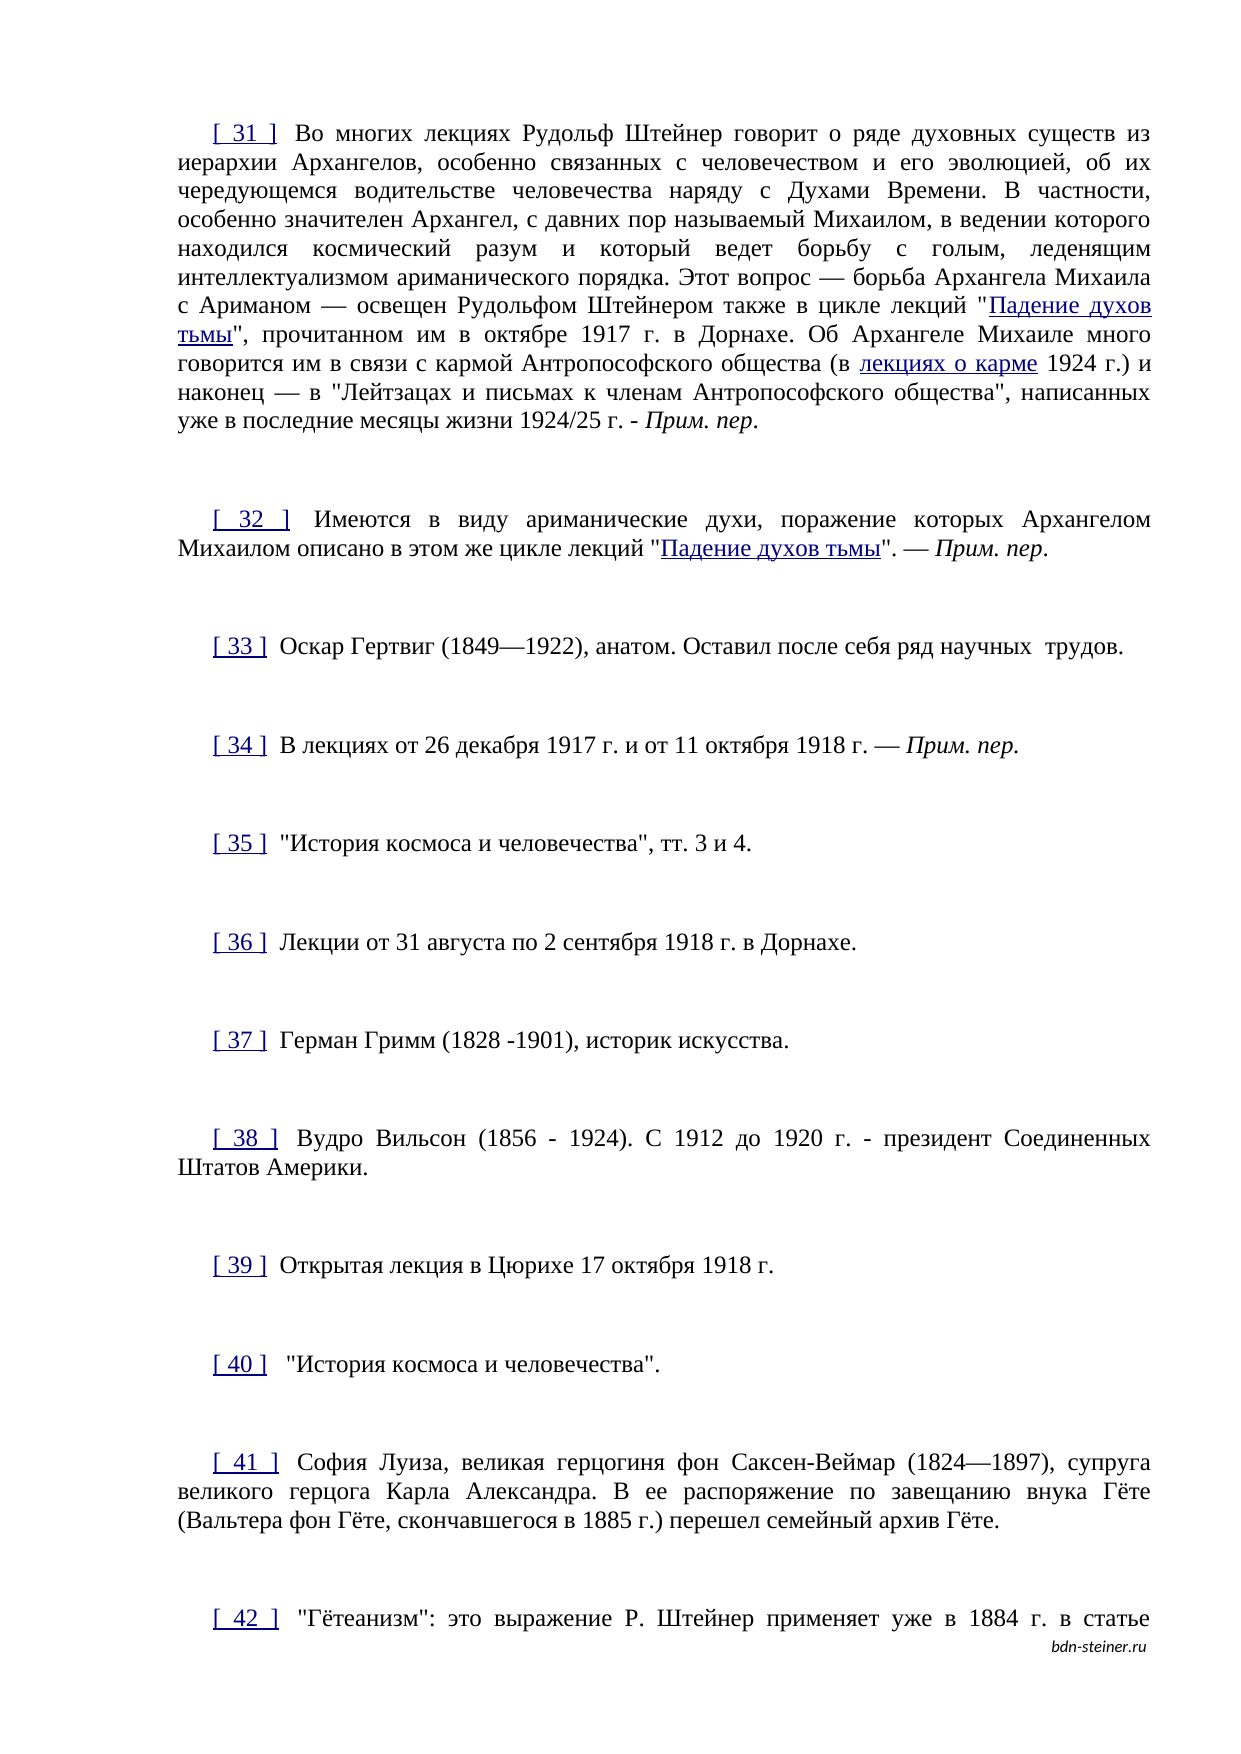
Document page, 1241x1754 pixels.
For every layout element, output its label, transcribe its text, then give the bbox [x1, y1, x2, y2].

text [ 33 ] Оскар Гертвиг (1849—1922), анатом. Оставил после себя ряд научных трудов. [177, 631, 1152, 660]
text [ 31 ] Во многих лекциях Рудольф Штейнер говорит о ряде духовных существ из иерархии Архангелов, особенно связанных с человечеством и его эволюцией, об их чередующемся водительстве человечества наряду с Духами Времени. В частности, особенно значителен Архангел, с давних пор называемый Михаилом, в ведении которого находился космический разум и который ведет борьбу с голым, леденящим интеллектуализмом ариманического порядка. Этот вопрос — борьба Архангела Михаила с Ариманом — освещен Рудольфом Штейнером также в цикле лекций "Падение духов тьмы", прочитанном им в октябре 1917 г. в Дорнахе. Об Архангеле Михаиле много говорится им в связи с кармой Антропософского общества (в лекциях о карме 1924 г.) и наконец — в "Лейтзацах и письмах к членам Антропософского общества", написанных уже в последние месяцы жизни 1924/25 г. - Прим. пер. [177, 118, 1152, 434]
text [ 36 ] Лекции от 31 августа по 2 сентября 1918 г. в Дорнахе. [177, 927, 1152, 955]
text [ 39 ] Открытая лекция в Цюрихе 17 октября 1918 г. [177, 1251, 1152, 1279]
text [ 34 ] В лекциях от 26 декабря 1917 г. и от 11 октября 1918 г. — Прим. пер. [177, 730, 1152, 758]
text [ 32 ] Имеются в виду ариманические духи, поражение которых Архангелом Михаилом описано в этом же цикле лекций "Падение духов тьмы". — Прим. пер. [177, 504, 1152, 562]
text [ 38 ] Вудро Вильсон (1856 - 1924). С 1912 до 1920 г. - президент Соединенных Штатов Америки. [177, 1123, 1152, 1181]
text [ 41 ] София Луиза, великая герцогиня фон Саксен-Веймар (1824—1897), супруга великого герцога Карла Александра. В ее распоряжение по завещанию внука Гёте (Вальтера фон Гёте, скончавшегося в 1885 г.) перешел семейный архив Гёте. [177, 1447, 1152, 1534]
text [ 37 ] Герман Гримм (1828 -1901), историк искусства. [177, 1025, 1152, 1054]
text [ 42 ] "Гётеанизм": это выражение Р. Штейнер применяет уже в 1884 г. в статье [177, 1603, 1152, 1632]
text [ 35 ] "История космоса и человечества", тт. 3 и 4. [177, 828, 1152, 857]
text [ 40 ] "История космоса и человечества". [177, 1349, 1152, 1378]
